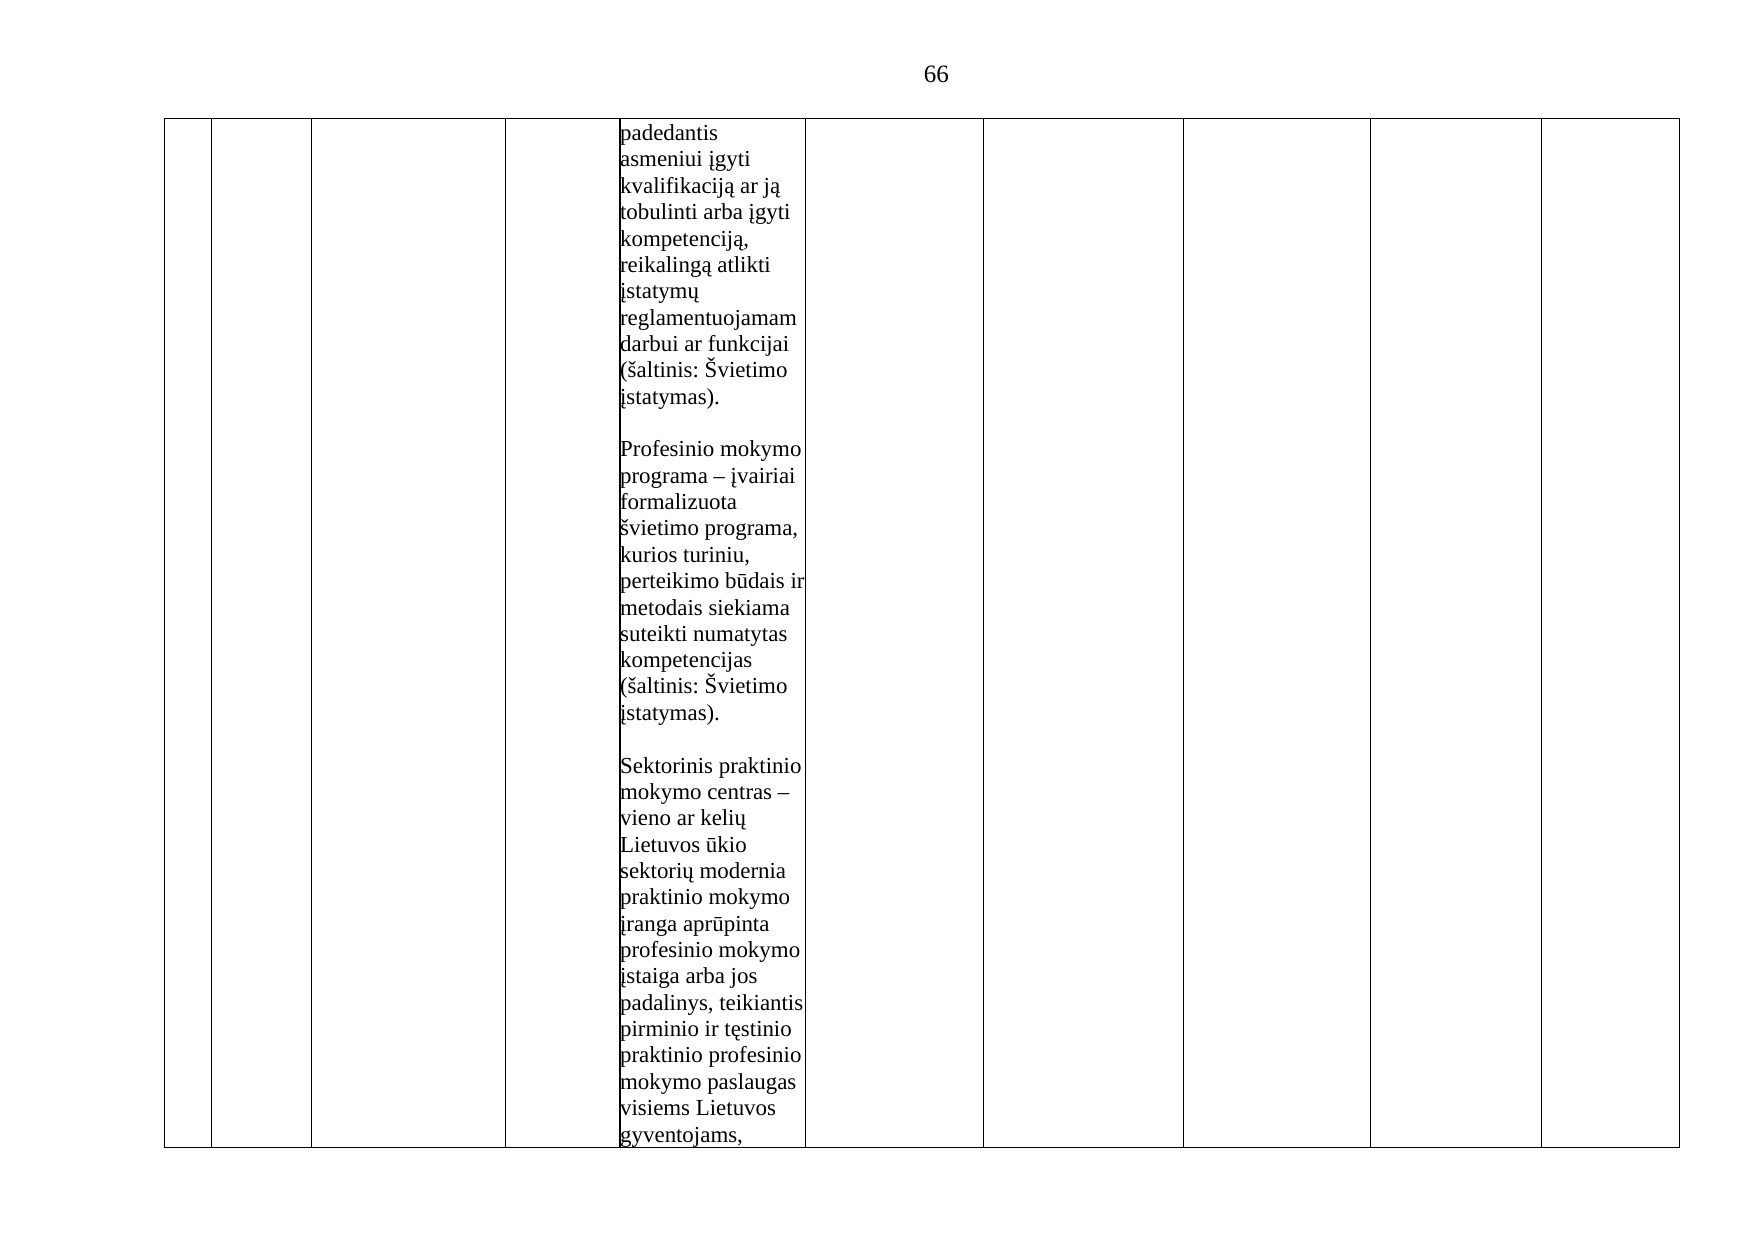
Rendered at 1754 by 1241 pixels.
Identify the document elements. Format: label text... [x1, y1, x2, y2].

table_cell [806, 119, 983, 1147]
table_cell [506, 119, 619, 1147]
table_cell [212, 119, 311, 1147]
table_cell [165, 119, 211, 1147]
table_cell [1542, 119, 1679, 1147]
table_cell [1371, 119, 1541, 1147]
table_cell padedantis asmeniui įgyti kvalifikaciją ar ją tobulinti arba įgyti kompetenciją, reikalingą atlikti įstatymų reglamentuojamam darbui ar funkcijai (šaltinis: Švietimo įstatymas). Profesinio mokymo programa – įvairiai formalizuota švietimo programa, kurios turiniu, perteikimo būdais ir metodais siekiama suteikti numatytas kompetencijas (šaltinis: Švietimo įstatymas). Sektorinis praktinio mokymo centras – vieno ar kelių Lietuvos ūkio sektorių modernia praktinio mokymo įranga aprūpinta profesinio mokymo įstaiga arba jos padalinys, teikiantis pirminio ir tęstinio praktinio profesinio mokymo paslaugas visiems Lietuvos gyventojams, [621, 119, 805, 1147]
table_cell [1184, 119, 1370, 1147]
table_cell [312, 119, 505, 1147]
table_cell [984, 119, 1183, 1147]
